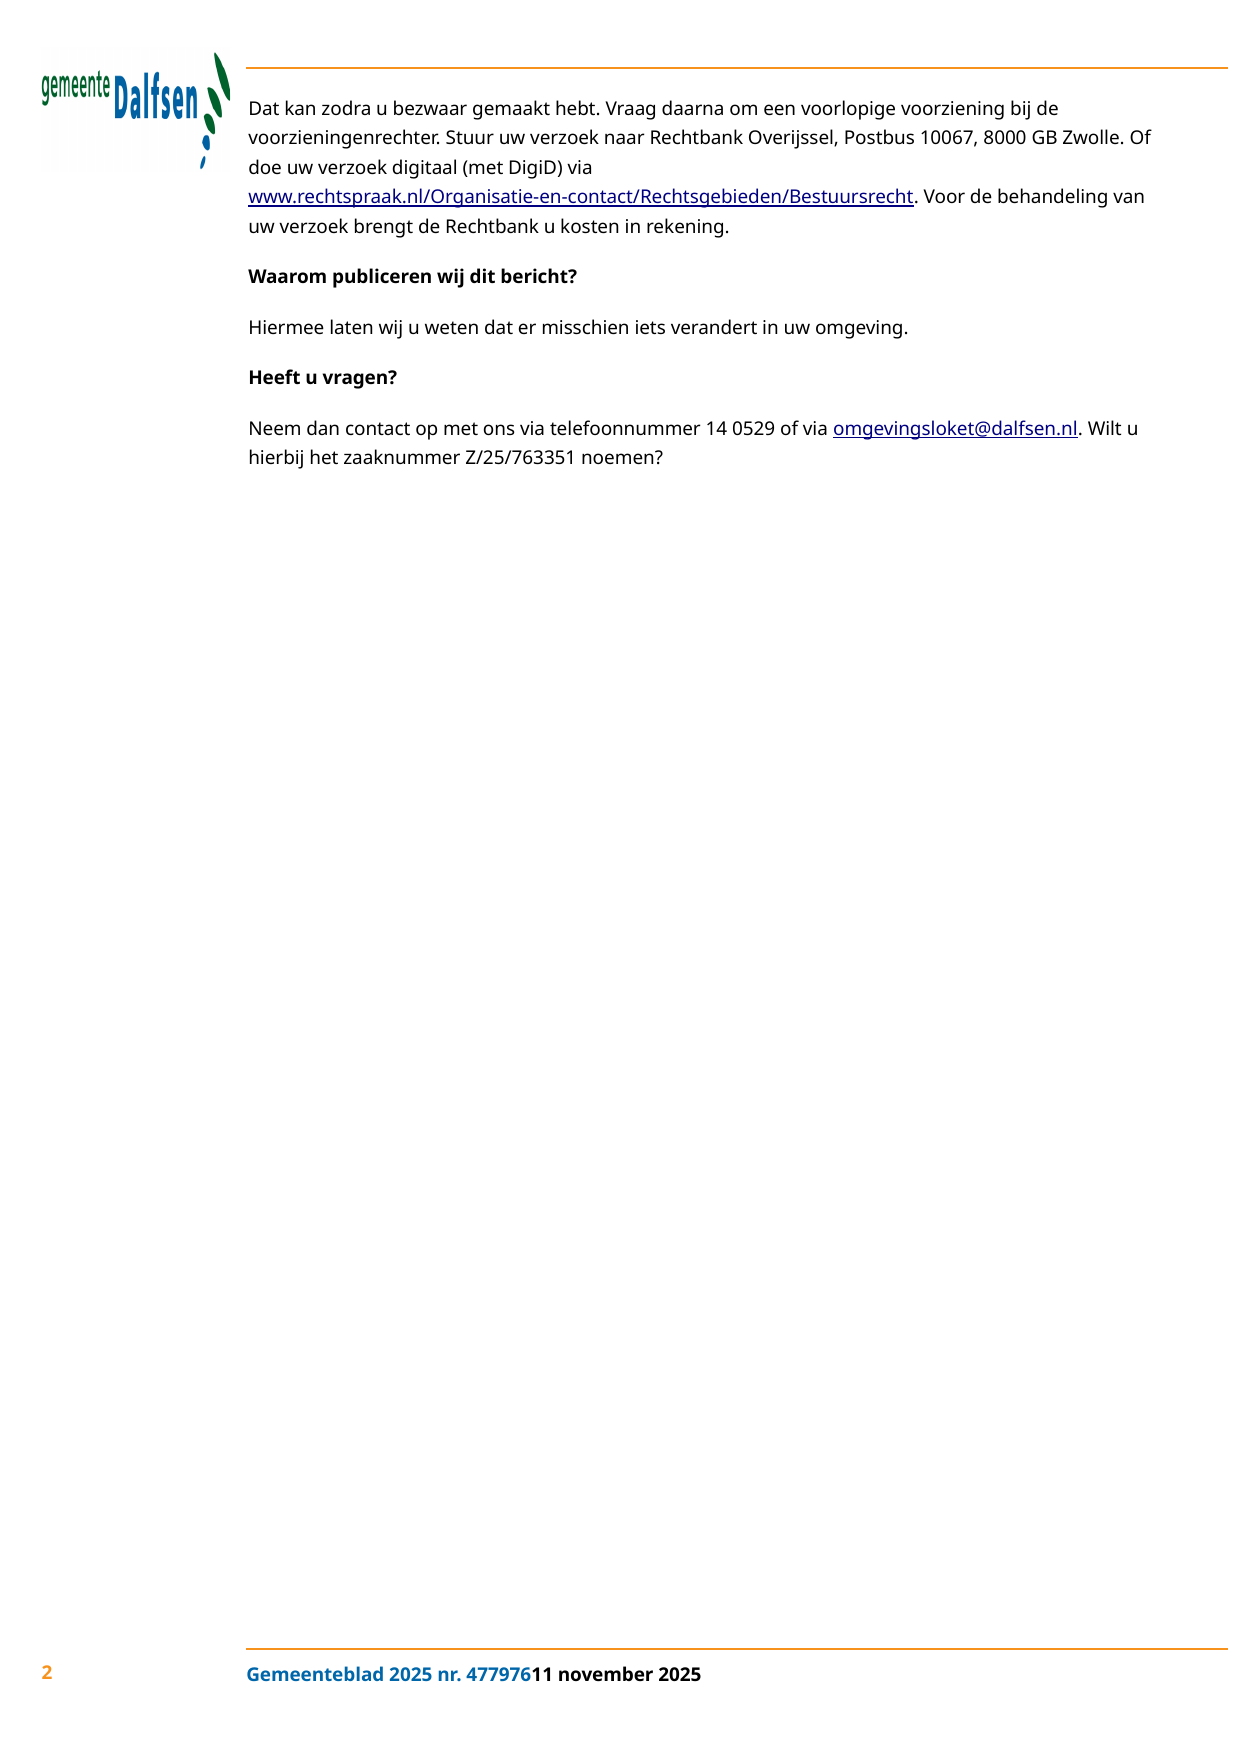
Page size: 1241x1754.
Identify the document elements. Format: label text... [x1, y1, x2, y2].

text Hiermee laten wij u weten dat er misschien iets verandert in uw omgeving. [248, 314, 1152, 340]
text Heeft u vragen? [248, 364, 1152, 390]
text Waarom publiceren wij dit bericht? [248, 263, 1152, 289]
picture [41, 47, 231, 172]
text Neem dan contact op met ons via telefoonnummer 14 0529 of via omgevingsloket@dalfsen.nl. Wilt u hierbij het zaaknummer Z/25/763351 noemen? [248, 415, 1152, 470]
text Dat kan zodra u bezwaar gemaakt hebt. Vraag daarna om een voorlopige voorziening bij de voorzieningenrechter. Stuur uw verzoek naar Rechtbank Overijssel, Postbus 10067, 8000 GB Zwolle. Of doe uw verzoek digitaal (met DigiD) via www.rechtspraak.nl/Organisatie-en-contact/Rechtsgebieden/Bestuursrecht. Voor de behandeling van uw verzoek brengt de Rechtbank u kosten in rekening. [248, 95, 1152, 239]
